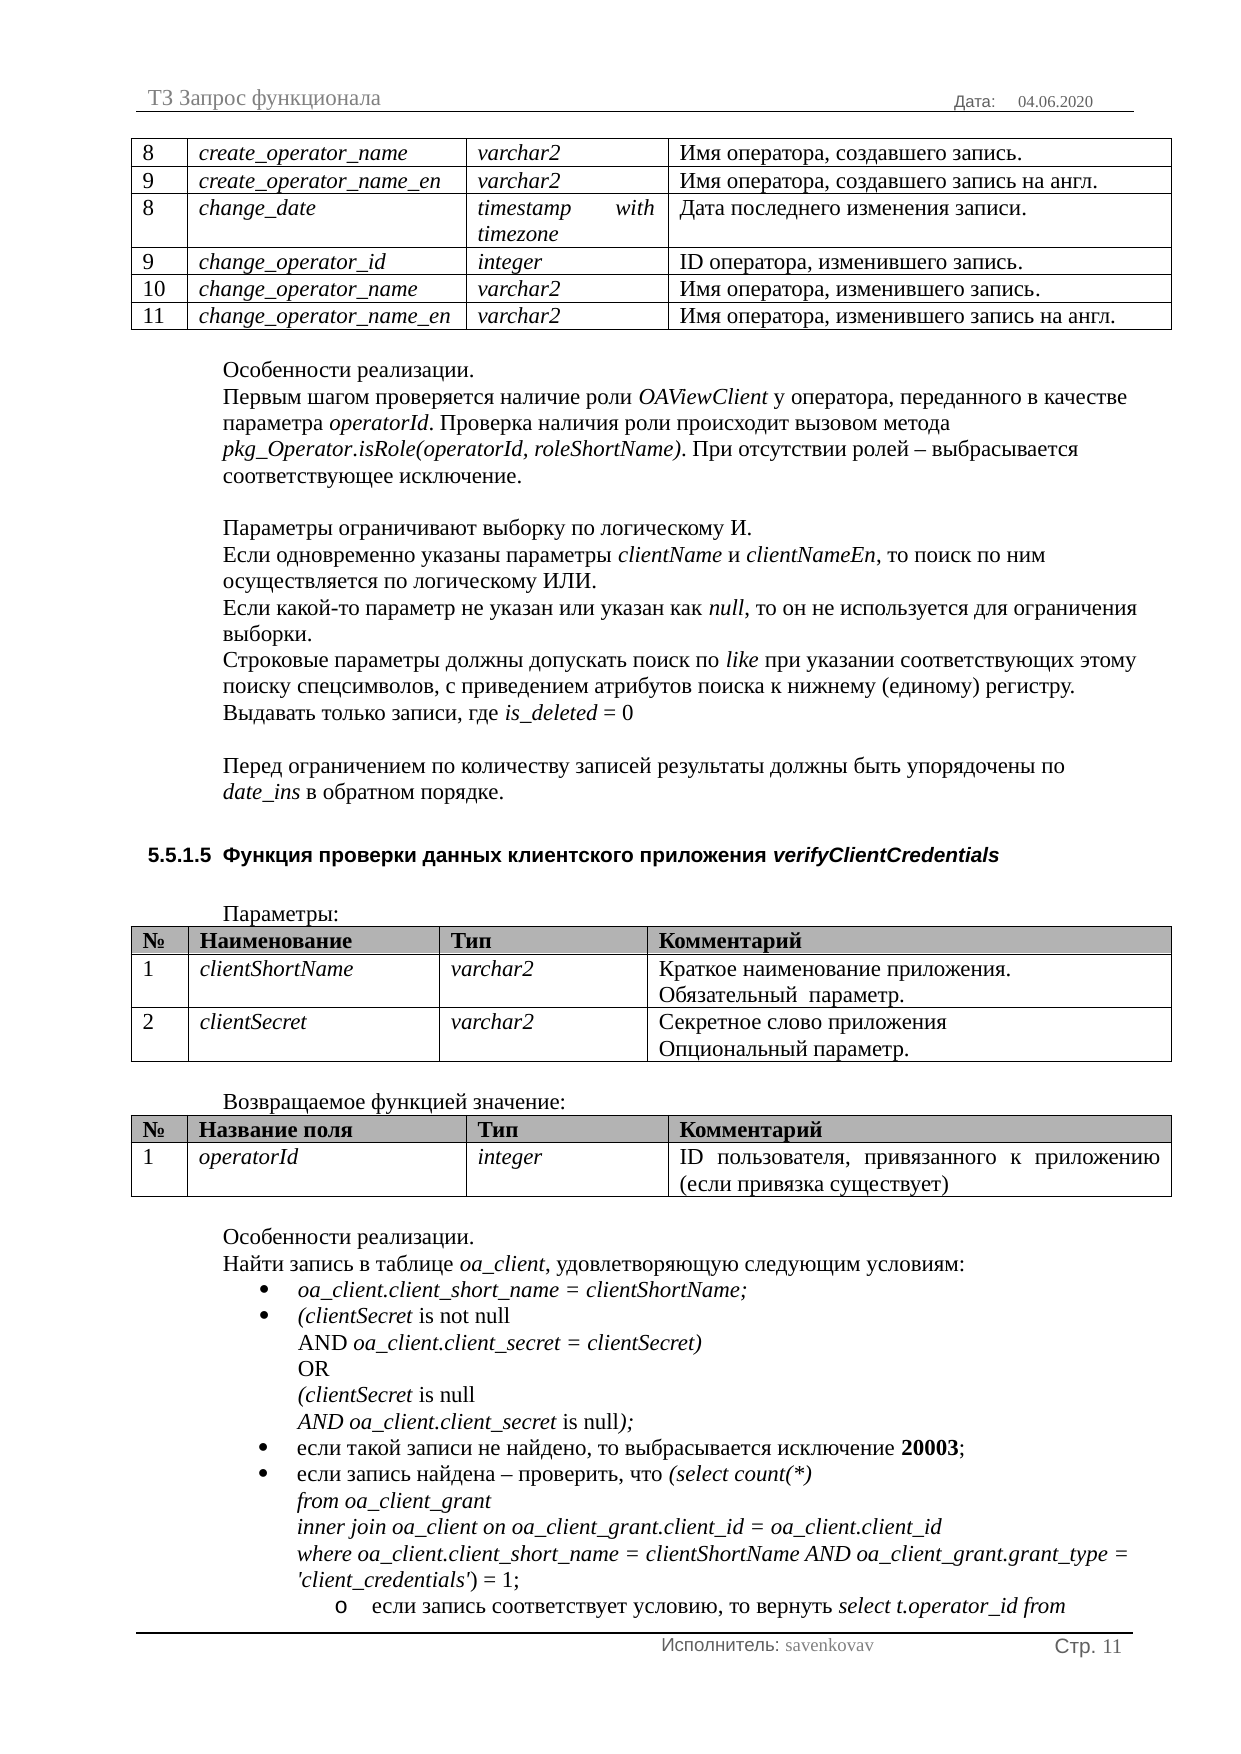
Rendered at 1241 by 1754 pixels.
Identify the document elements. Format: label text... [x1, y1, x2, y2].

table_cell change_operator_name_en [188, 303, 466, 329]
text where oa_client.client_short_name = clientShortName AND oa_client_grant.grant_type = 'client_credentials') = 1; [297, 1539, 1152, 1592]
table_cell create_operator_name [188, 139, 466, 166]
table_cell timestamp with timezone [467, 194, 668, 247]
text Перед ограничением по количеству записей результаты должны быть упорядочены по date_ins в обратном порядке. [223, 752, 1152, 804]
table_cell clientSecret [189, 1008, 439, 1061]
list если запись найдена – проверить, что (select count(*) [259, 1461, 1152, 1487]
text Особенности реализации. [223, 1223, 1152, 1250]
text Первым шагом проверяется наличие роли OAViewClient у оператора, переданного в качестве параметра operatorId. Проверка наличия роли происходит вызовом метода pkg_Operator.isRole(operatorId, roleShortName). При отсутствии ролей – выбрасывается соответствующее исключение. [223, 383, 1152, 488]
table_cell varchar2 [467, 275, 668, 302]
list если такой записи не найдено, то выбрасывается исключение 20003; [259, 1434, 1152, 1461]
text Если какой-то параметр не указан или указан как null, то он не используется для ограничения выборки. [223, 593, 1152, 646]
text Строковые параметры должны допускать поиск по like при указании соответствующих этому поиску спецсимволов, с приведением атрибутов поиска к нижнему (единому) регистру. [223, 646, 1152, 699]
table_cell Секретное слово приложения Опциональный параметр. [648, 1008, 1171, 1061]
table_cell clientShortName [189, 955, 439, 1007]
text Если одновременно указаны параметры clientName и clientNameEn, то поиск по ним осуществляется по логическому ИЛИ. [223, 541, 1152, 593]
text OR (clientSecret is null AND oa_client.client_secret is null); [298, 1355, 1152, 1434]
table_cell 9 [132, 248, 187, 274]
table_cell varchar2 [467, 139, 668, 166]
table_cell change_date [188, 194, 466, 247]
table_header Комментарий [669, 1116, 1171, 1142]
table_cell 10 [132, 275, 187, 302]
table_cell varchar2 [467, 167, 668, 193]
table_cell change_operator_id [188, 248, 466, 274]
text Выдавать только записи, где is_deleted = 0 [223, 699, 1152, 725]
text Возвращаемое функцией значение: [223, 1088, 1152, 1115]
text inner join oa_client on oa_client_grant.client_id = oa_client.client_id [297, 1513, 1152, 1539]
subtitle Функция проверки данных клиентского приложения verifyClientCredentials [148, 843, 1152, 867]
table_cell varchar2 [440, 955, 647, 1007]
table_cell integer [467, 1143, 668, 1196]
text Найти запись в таблице oa_client, удовлетворяющую следующим условиям: [223, 1250, 1152, 1276]
text Особенности реализации. [223, 356, 1152, 383]
table_header Тип [467, 1116, 668, 1142]
table_header Комментарий [648, 927, 1171, 953]
table_cell ID оператора, изменившего запись. [669, 248, 1171, 274]
table_cell 1 [132, 1143, 187, 1196]
table_cell change_operator_name [188, 275, 466, 302]
table_cell 8 [132, 139, 187, 166]
table_cell 9 [132, 167, 187, 193]
table_cell create_operator_name_en [188, 167, 466, 193]
text Параметры ограничивают выборку по логическому И. [223, 514, 1152, 541]
table_cell Дата последнего изменения записи. [669, 194, 1171, 247]
table_cell Имя оператора, создавшего запись. [669, 139, 1171, 166]
table_cell ID пользователя, привязанного к приложению (если привязка существует) [669, 1143, 1171, 1196]
table_cell Имя оператора, изменившего запись. [669, 275, 1171, 302]
table_header Название поля [188, 1116, 466, 1142]
table_cell integer [467, 248, 668, 274]
list oa_client.client_short_name = clientShortName; [260, 1276, 1152, 1302]
text Параметры: [223, 900, 1152, 926]
table_cell varchar2 [467, 303, 668, 329]
table_cell 8 [132, 194, 187, 247]
table_cell varchar2 [440, 1008, 647, 1061]
list если запись соответствует условию, то вернуть select t.operator_id from [334, 1592, 1152, 1621]
table_header № [132, 927, 188, 953]
table_header Наименование [189, 927, 439, 953]
table_cell Краткое наименование приложения. Обязательный параметр. [648, 955, 1171, 1007]
table_header Тип [440, 927, 647, 953]
table_cell 2 [132, 1008, 188, 1061]
table_header № [132, 1116, 187, 1142]
table_cell 11 [132, 303, 187, 329]
table_cell Имя оператора, создавшего запись на англ. [669, 167, 1171, 193]
table_cell 1 [132, 955, 188, 1007]
list (clientSecret is not null AND oa_client.client_secret = clientSecret) [260, 1302, 1152, 1355]
table_cell operatorId [188, 1143, 466, 1196]
text from oa_client_grant [297, 1487, 1152, 1513]
table_cell Имя оператора, изменившего запись на англ. [669, 303, 1171, 329]
